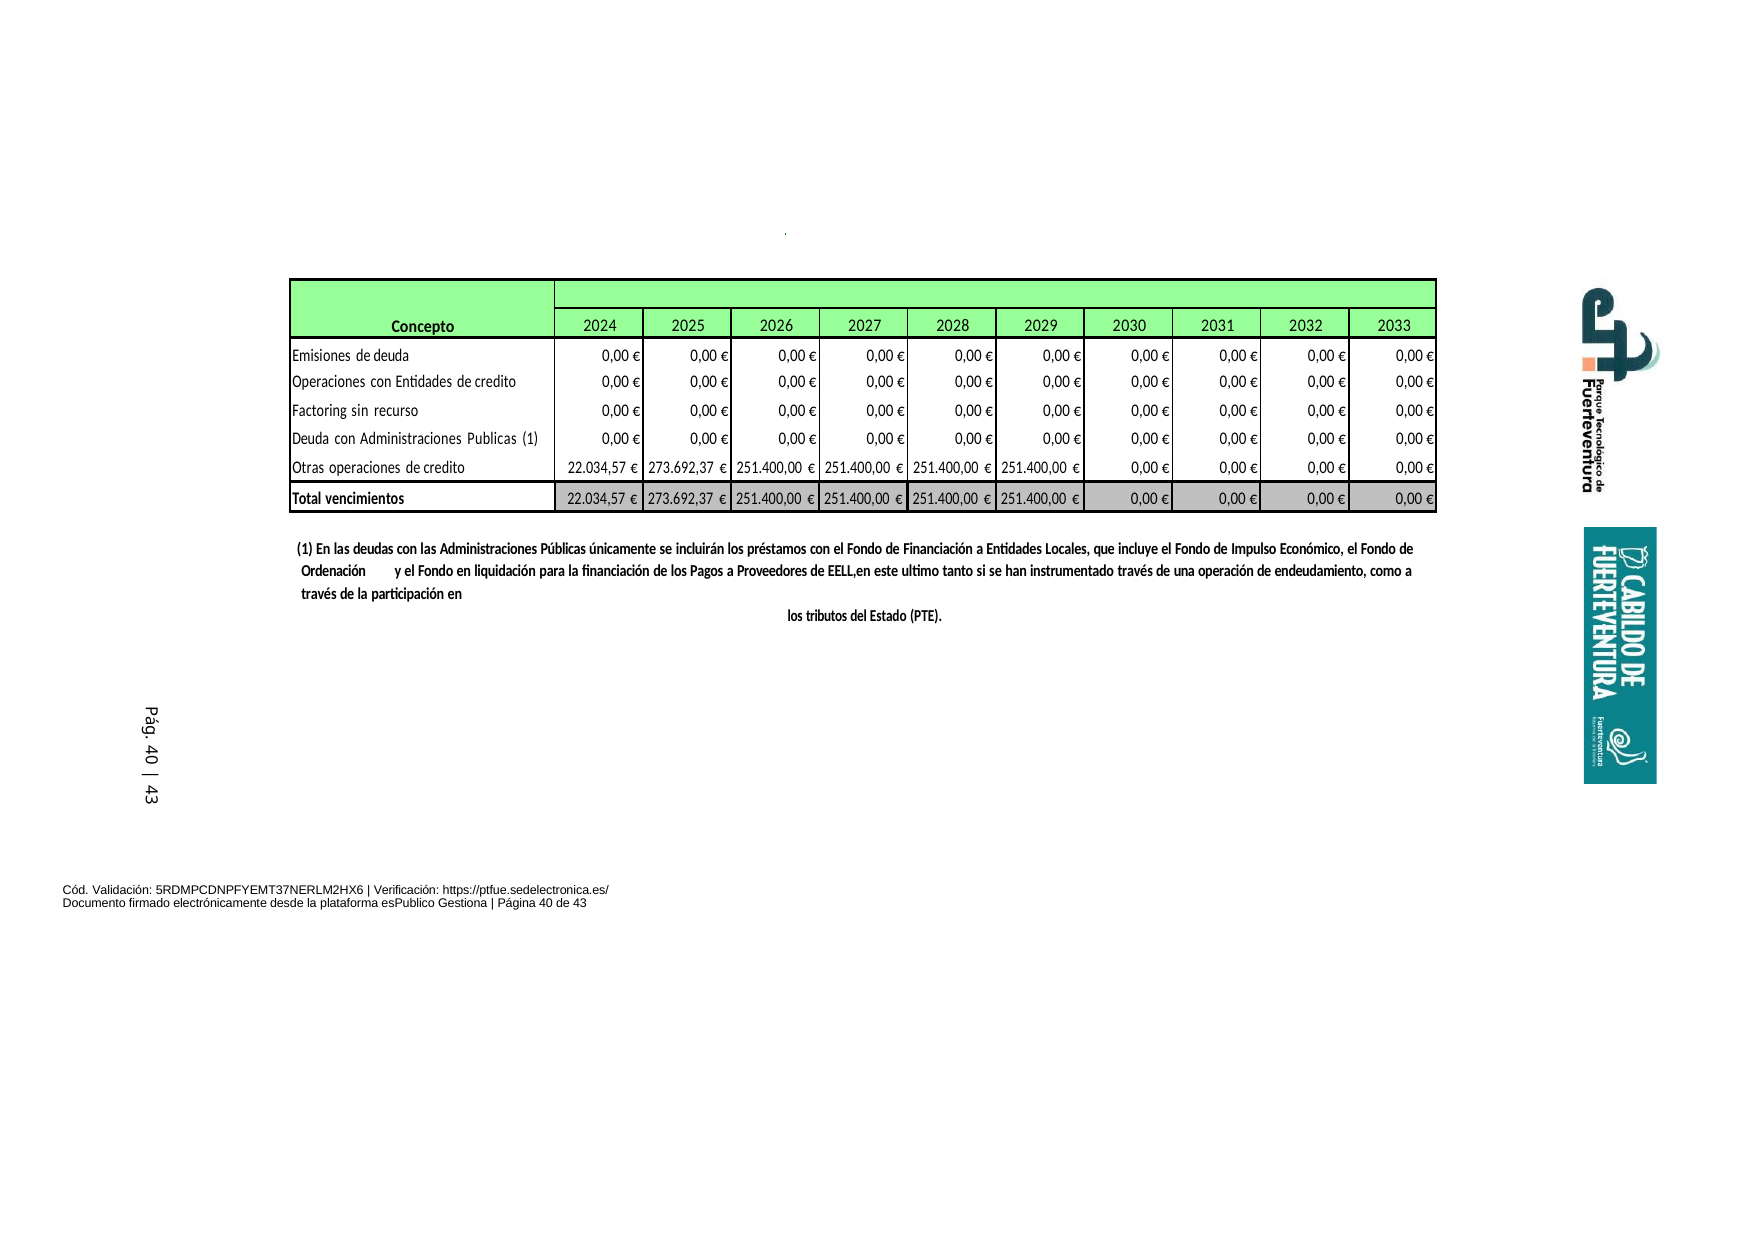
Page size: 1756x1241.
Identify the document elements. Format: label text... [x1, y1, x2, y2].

table_cell 0,00 € [908, 397, 995, 425]
table_cell 0,00 € [820, 369, 907, 397]
table_cell 22.034,57 € [555, 454, 642, 480]
table_cell 0,00 € [732, 339, 819, 368]
table_cell 0,00 € [644, 339, 730, 368]
table_cell 2029 [997, 309, 1083, 336]
table_cell 0,00 € [1173, 369, 1260, 397]
table_cell 251.400,00 € [997, 454, 1083, 480]
table_cell 0,00 € [1261, 454, 1348, 480]
table_cell 0,00 € [820, 339, 907, 368]
table_cell Operaciones con Entidades de credito [291, 369, 554, 397]
table_cell Deuda con Administraciones Publicas (1) [291, 425, 554, 454]
table_cell 0,00 € [1261, 339, 1348, 368]
table_cell Otras operaciones de credito [291, 454, 554, 480]
table_cell 251.400,00 € [732, 483, 818, 510]
table_cell 0,00 € [1085, 483, 1171, 510]
table_cell 0,00 € [997, 397, 1083, 425]
table_cell 2027 [820, 309, 907, 336]
table_cell 0,00 € [1350, 369, 1435, 397]
table_cell 0,00 € [1350, 397, 1435, 425]
table_cell 251.400,00 € [997, 483, 1083, 510]
table_cell 0,00 € [1350, 425, 1435, 454]
table_cell 0,00 € [555, 425, 642, 454]
table_cell 0,00 € [1350, 454, 1435, 480]
table_cell 0,00 € [644, 369, 730, 397]
table_cell 0,00 € [555, 397, 642, 425]
table_cell 0,00 € [1173, 483, 1259, 510]
table_cell 251.400,00 € [908, 454, 995, 480]
table_cell 2031 [1173, 309, 1260, 336]
table_cell 0,00 € [1261, 369, 1348, 397]
table_cell 2030 [1085, 309, 1172, 336]
text los tributos del Estado (PTE). [52, 605, 1583, 626]
table_cell 0,00 € [644, 425, 730, 454]
table_cell 0,00 € [732, 369, 819, 397]
table_cell Total vencimientos [291, 483, 554, 510]
table_cell 0,00 € [732, 425, 819, 454]
table_cell 0,00 € [1085, 339, 1172, 368]
table_cell Emisiones de deuda [291, 339, 554, 368]
table_cell 2025 [644, 309, 730, 336]
table_cell 2026 [732, 309, 819, 336]
table_cell 0,00 € [820, 397, 907, 425]
table_header Concepto [291, 281, 554, 336]
table_cell 0,00 € [908, 369, 995, 397]
table_cell 0,00 € [1261, 483, 1348, 510]
table_cell 0,00 € [820, 425, 907, 454]
table_cell 22.034,57 € [556, 483, 642, 510]
table_cell 251.400,00 € [732, 454, 819, 480]
table_cell 2024 [555, 309, 642, 336]
table_cell 0,00 € [997, 425, 1083, 454]
table_cell 0,00 € [997, 369, 1083, 397]
table_cell 0,00 € [555, 369, 642, 397]
table_cell 251.400,00 € [909, 483, 995, 510]
text Pág. 40 | 43 [142, 706, 162, 812]
table_cell 0,00 € [644, 397, 730, 425]
table_cell 0,00 € [1085, 425, 1172, 454]
table_cell 0,00 € [997, 339, 1083, 368]
table_cell 0,00 € [908, 425, 995, 454]
table_cell 0,00 € [1173, 425, 1260, 454]
table_cell 251.400,00 € [820, 483, 906, 510]
table_cell 0,00 € [1085, 397, 1172, 425]
table_cell 2028 [908, 309, 995, 336]
table_cell 0,00 € [732, 397, 819, 425]
table_cell 0,00 € [1173, 454, 1260, 480]
table_cell 0,00 € [555, 339, 642, 368]
table_cell 273.692,37 € [644, 454, 730, 480]
text Cód. Validación: 5RDMPCDNPFYEMT37NERLM2HX6 | Verificación: https://ptfue.sedelectronica.es/ Documento firmado electrónicamente desde la plataforma esPublico Gestiona | Página 40 de 43 [62, 884, 669, 909]
table_cell 0,00 € [1173, 397, 1260, 425]
table_cell 2033 [1350, 309, 1435, 336]
table_header [555, 281, 1435, 307]
table_cell Factoring sin recurso [291, 397, 554, 425]
table_cell 273.692,37 € [644, 483, 730, 510]
table_cell 0,00 € [908, 339, 995, 368]
table_cell 2032 [1261, 309, 1348, 336]
table_cell 0,00 € [1261, 397, 1348, 425]
table_cell 0,00 € [1085, 369, 1172, 397]
text (1) En las deudas con las Administraciones Públicas únicamente se incluirán los préstamos con el Fondo de Financiación a Entidades Locales, que incluye el Fondo de Impulso Económico, el Fondo de Ordenación y el Fondo en liquidación para la financiación de los Pagos a Proveedores de EELL,en este ultimo tanto si se han instrumentado través de una operación de endeudamiento, como a través de la participación en [297, 538, 1414, 603]
table_cell 0,00 € [1350, 483, 1435, 510]
table_cell 0,00 € [1173, 339, 1260, 368]
table_cell 0,00 € [1085, 454, 1172, 480]
table_cell 0,00 € [1261, 425, 1348, 454]
table_cell 251.400,00 € [820, 454, 907, 480]
table_cell 0,00 € [1350, 339, 1435, 368]
